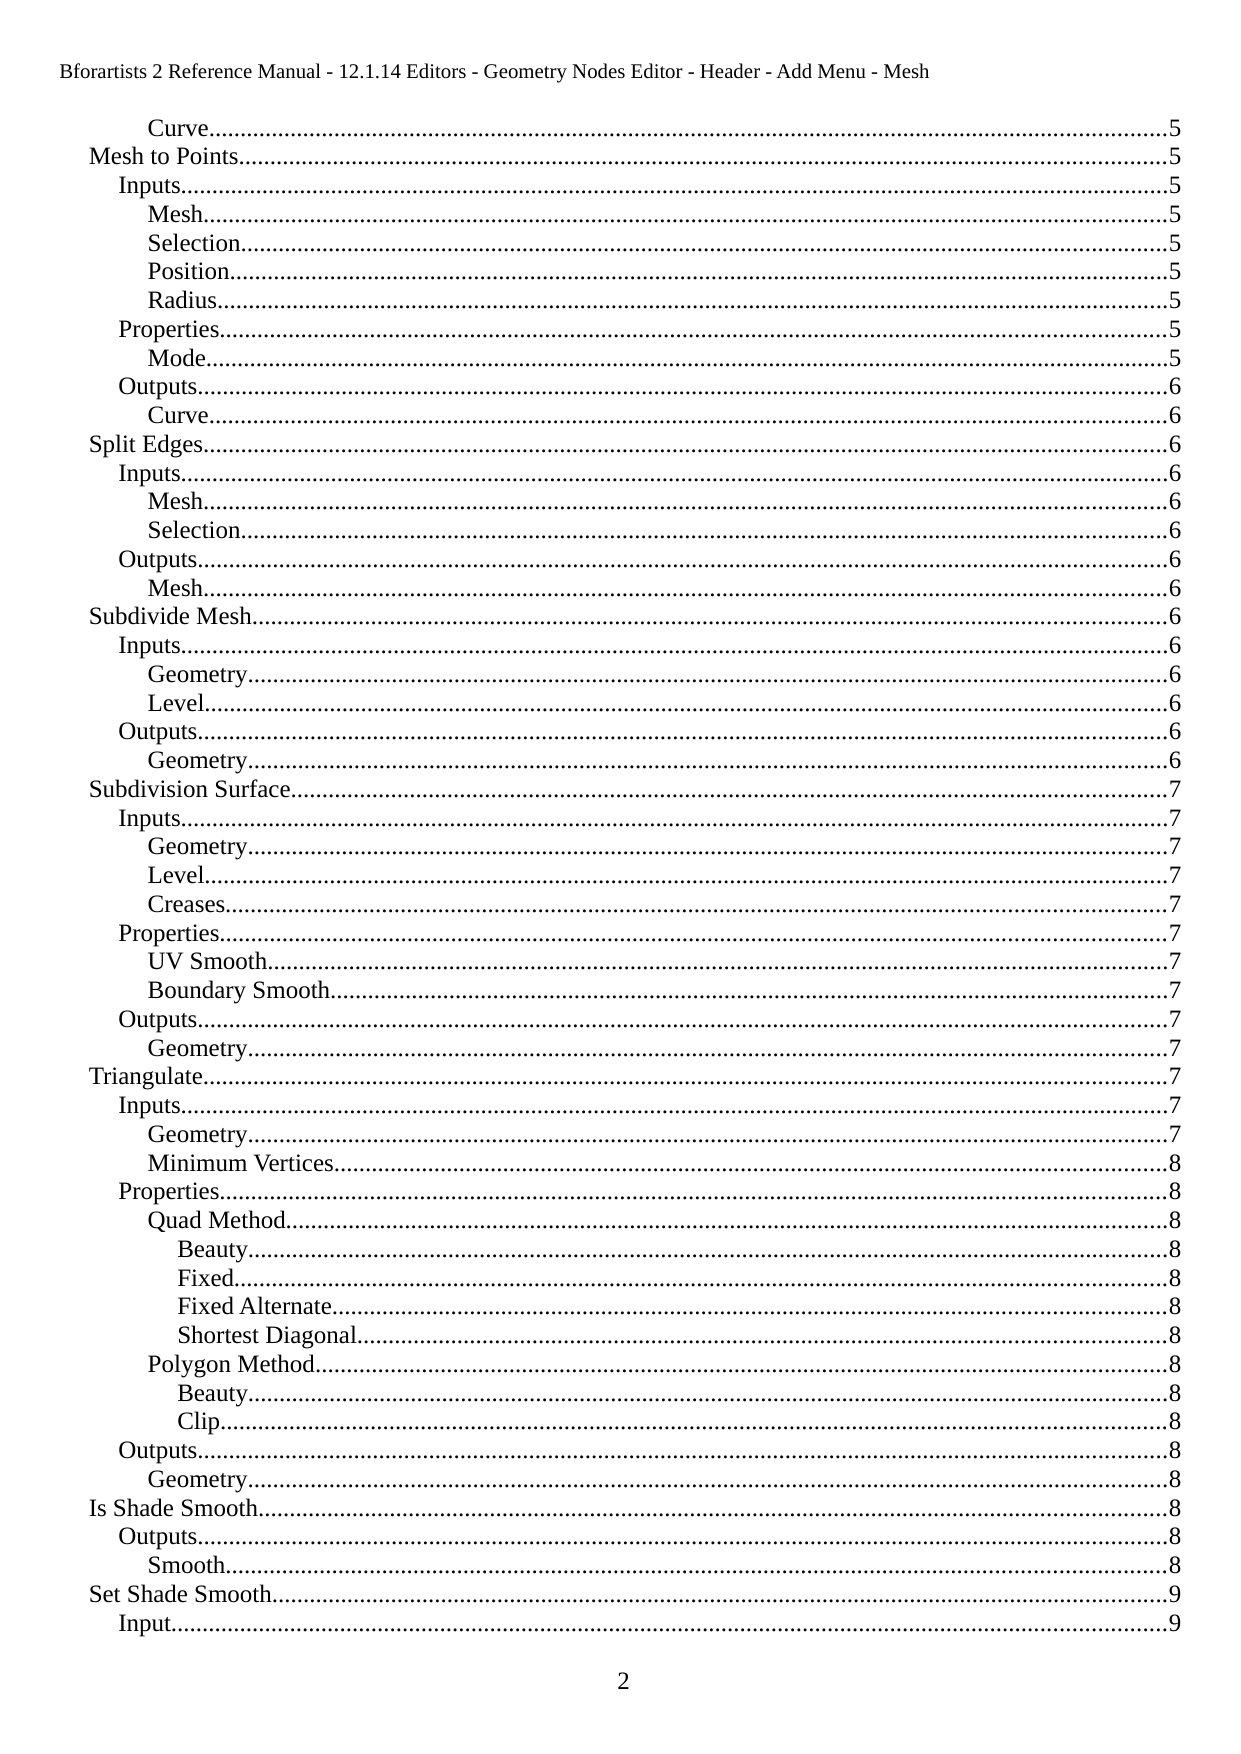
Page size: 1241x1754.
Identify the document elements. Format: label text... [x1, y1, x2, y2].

text Fixed Alternate 8 [177, 1291, 1181, 1320]
text Curve 6 [147, 400, 1181, 429]
text Inputs 6 [118, 630, 1181, 659]
text Input 9 [118, 1608, 1181, 1636]
text Geometry 7 [147, 1119, 1181, 1148]
text Geometry 8 [147, 1464, 1181, 1493]
text Outputs 6 [118, 544, 1181, 573]
text Polygon Method 8 [147, 1349, 1181, 1378]
text Quad Method 8 [147, 1205, 1181, 1234]
text Smooth 8 [147, 1550, 1181, 1579]
text UV Smooth 7 [147, 946, 1181, 975]
text Triangulate 7 [88, 1061, 1181, 1090]
text Set Shade Smooth 9 [88, 1579, 1181, 1608]
text Inputs 7 [118, 803, 1181, 831]
text Level 7 [147, 860, 1181, 889]
text Inputs 6 [118, 458, 1181, 486]
text Outputs 6 [118, 371, 1181, 400]
text Split Edges 6 [88, 429, 1181, 458]
text Position 5 [147, 256, 1181, 285]
text Outputs 6 [118, 716, 1181, 745]
text Outputs 7 [118, 1004, 1181, 1033]
text Shortest Diagonal 8 [177, 1320, 1181, 1349]
text Mesh 6 [147, 573, 1181, 601]
text Subdivision Surface 7 [88, 774, 1181, 803]
text Curve 5 [147, 113, 1181, 141]
text Beauty 8 [177, 1234, 1181, 1263]
text Radius 5 [147, 285, 1181, 314]
text Properties 8 [118, 1176, 1181, 1205]
text Geometry 6 [147, 745, 1181, 774]
text Outputs 8 [118, 1521, 1181, 1550]
text Creases 7 [147, 889, 1181, 918]
text Beauty 8 [177, 1378, 1181, 1406]
text Properties 5 [118, 314, 1181, 343]
text Outputs 8 [118, 1435, 1181, 1464]
text Fixed 8 [177, 1263, 1181, 1291]
text Mode 5 [147, 343, 1181, 371]
text Selection 6 [147, 515, 1181, 544]
text Inputs 5 [118, 170, 1181, 199]
text Minimum Vertices 8 [147, 1148, 1181, 1176]
text Subdivide Mesh 6 [88, 601, 1181, 630]
text Geometry 7 [147, 1033, 1181, 1061]
text Mesh 6 [147, 486, 1181, 515]
text Geometry 7 [147, 831, 1181, 860]
text Clip 8 [177, 1406, 1181, 1435]
text Inputs 7 [118, 1090, 1181, 1119]
text Mesh 5 [147, 199, 1181, 228]
text Is Shade Smooth 8 [88, 1493, 1181, 1521]
text Mesh to Points 5 [88, 141, 1181, 170]
text Properties 7 [118, 918, 1181, 946]
text Boundary Smooth 7 [147, 975, 1181, 1004]
text Selection 5 [147, 228, 1181, 256]
text Level 6 [147, 688, 1181, 716]
text Geometry 6 [147, 659, 1181, 688]
